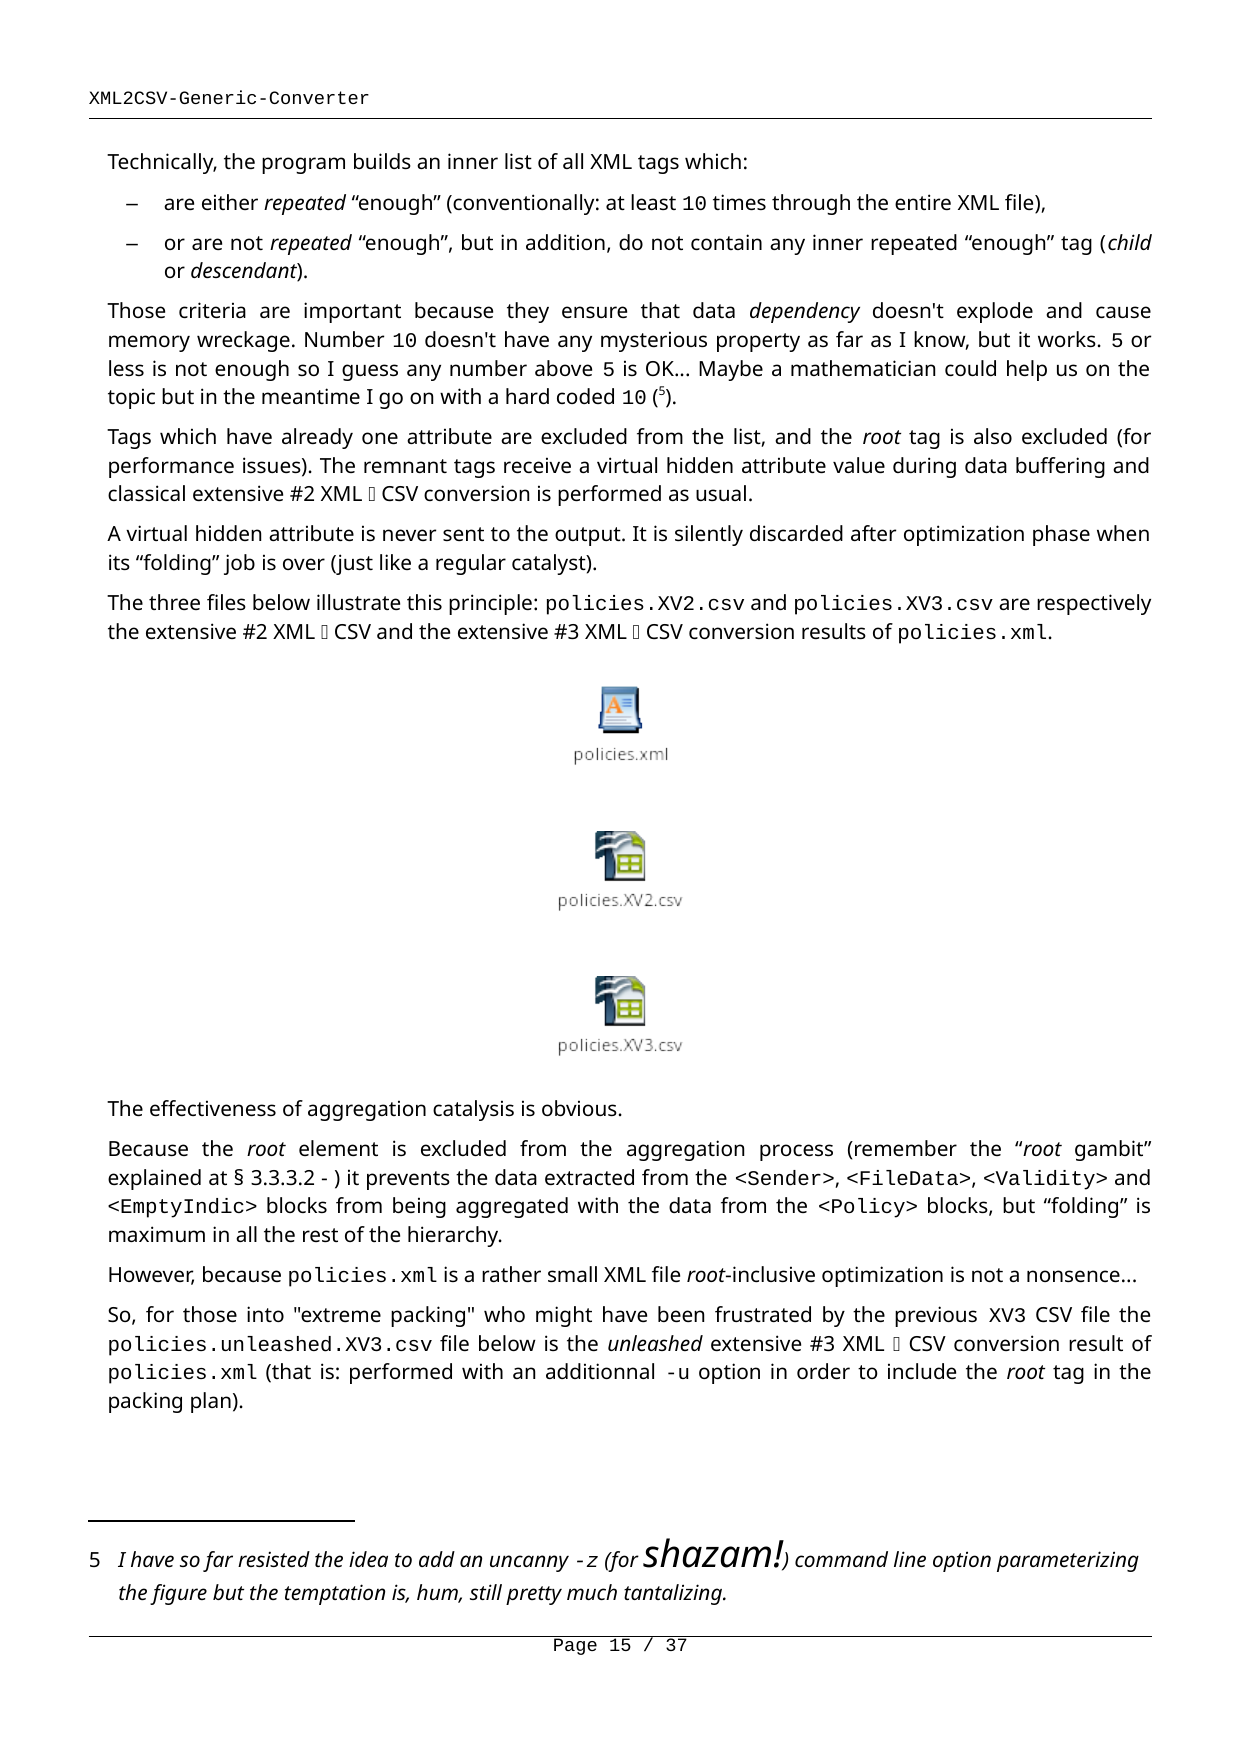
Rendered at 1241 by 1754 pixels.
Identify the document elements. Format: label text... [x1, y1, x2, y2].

text Tags which have already one attribute are excluded from the list, and the root tag is also excluded (for performance issues). The remnant tags receive a virtual hidden attribute value during data buffering and classical extensive #2 XML _ CSV conversion is performed as usual. [107, 422, 1152, 508]
text So, for those into "extreme packing" who might have been frustrated by the previous XV3 CSV file the policies.unleashed.XV3.csv file below is the unleashed extensive #3 XML _ CSV conversion result of policies.xml (that is: performed with an additionnal -u option in order to include the root tag in the packing plan). [107, 1300, 1152, 1414]
text Because the root element is excluded from the aggregation process (remember the “root gambit” explained at § 3.3.3.2 - ) it prevents the data extracted from the <Sender>, <FileData>, <Validity> and <EmptyIndic> blocks from being aggregated with the data from the <Policy> blocks, but “folding” is maximum in all the rest of the hierarchy. [107, 1134, 1152, 1248]
text A virtual hidden attribute is never sent to the output. It is silently discarded after optimization phase when its “folding” job is over (just like a regular catalyst). [107, 519, 1152, 576]
text I have so far resisted the idea to add an uncanny -z (for shazam!) command line option parameterizing the figure but the temptation is, hum, still pretty much tantalizing. [88, 1527, 1152, 1606]
text However, because policies.xml is a rather small XML file root-inclusive optimization is not a nonsence... [107, 1260, 1152, 1288]
text The effectiveness of aggregation catalysis is obvious. [107, 988, 1152, 1122]
text Those criteria are important because they ensure that data dependency doesn't explode and cause memory wreckage. Number 10 doesn't have any mysterious property as far as I know, but it works. 5 or less is not enough so I guess any number above 5 is OK... Maybe a mathematician could help us on the topic but in the meantime I go on with a hard coded 10 (). [107, 297, 1152, 411]
text The three files below illustrate this principle: policies.XV2.csv and policies.XV3.csv are respectively the extensive #2 XML _ CSV and the extensive #3 XML _ CSV conversion results of policies.xml. [107, 588, 1152, 645]
list are either repeated “enough” (conventionally: at least 10 times through the entire XML file), [126, 188, 1152, 216]
text Technically, the program builds an inner list of all XML tags which: [107, 147, 1152, 176]
list or are not repeated “enough”, but in addition, do not contain any inner repeated “enough” tag (child or descendant). [126, 228, 1152, 285]
